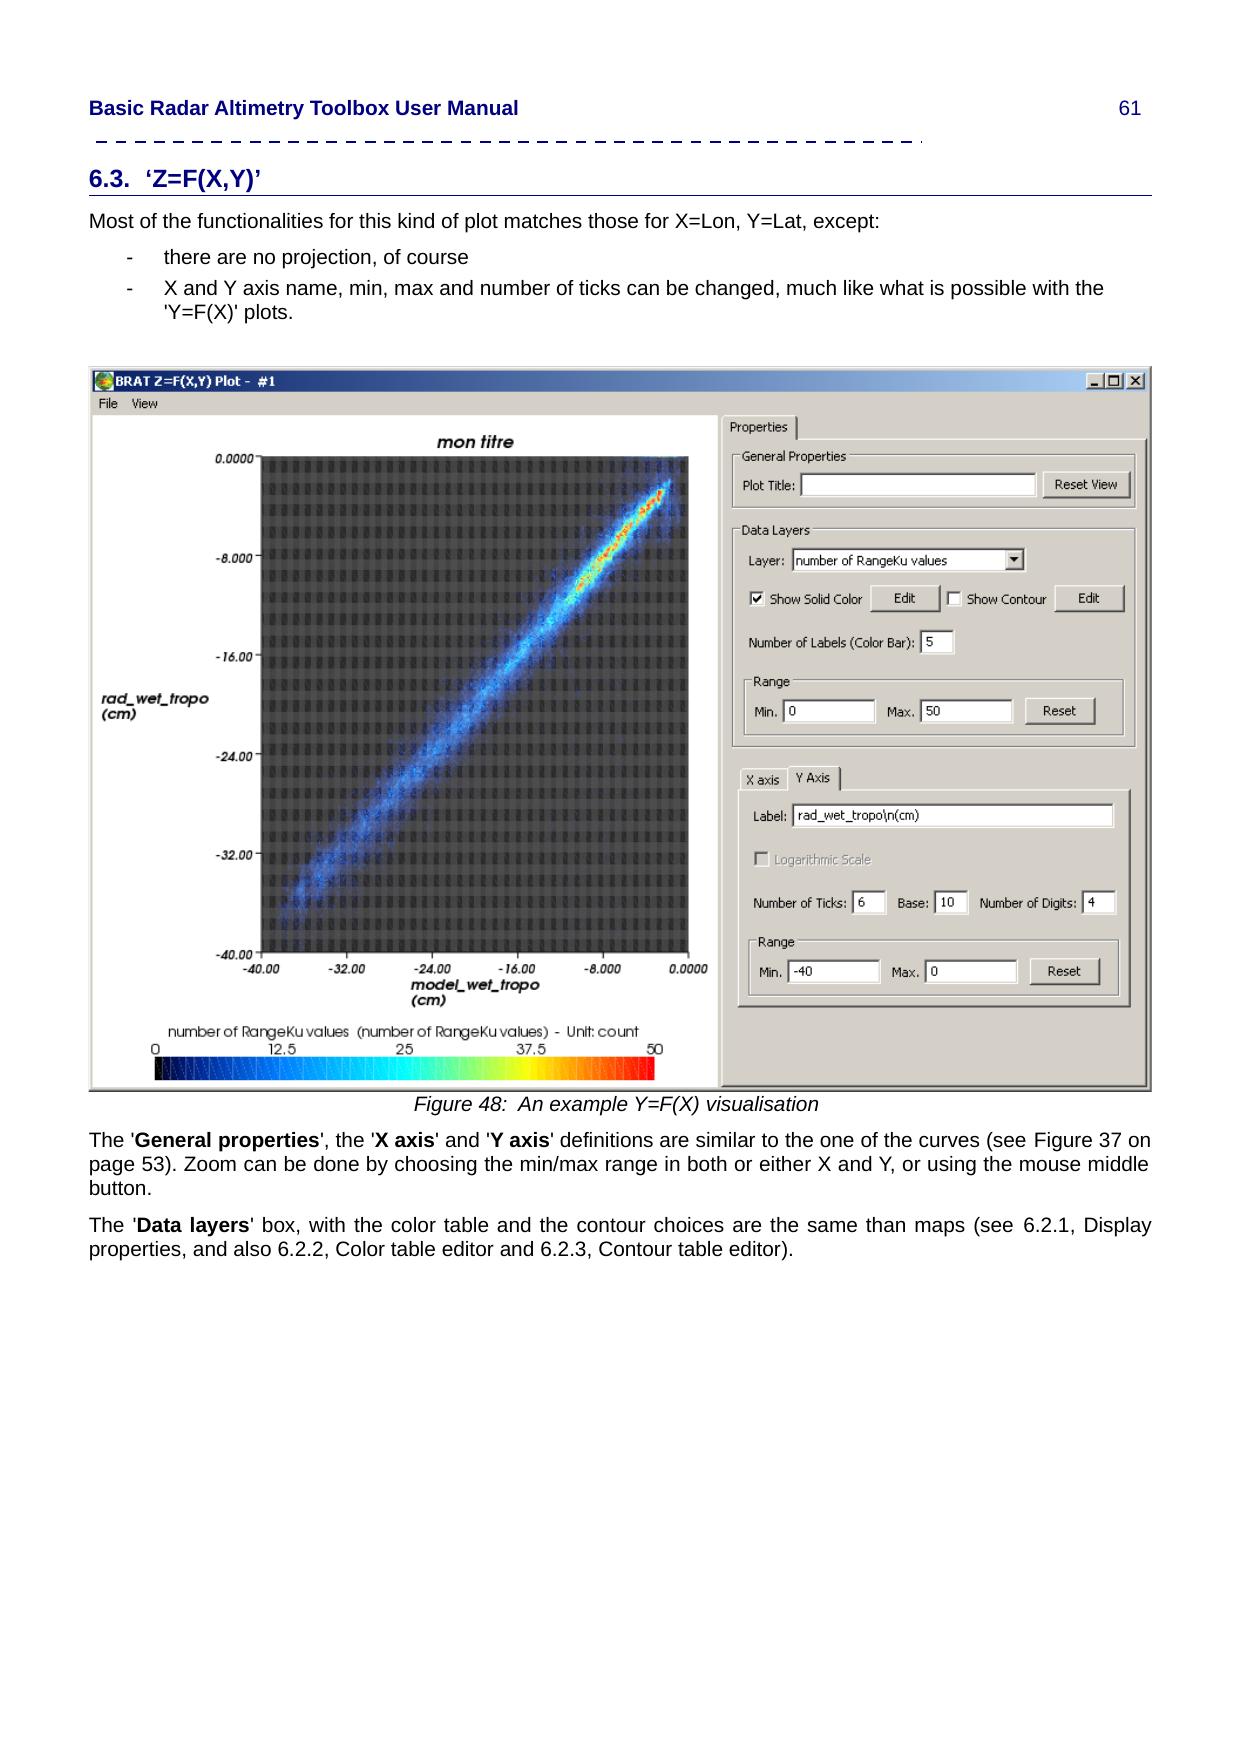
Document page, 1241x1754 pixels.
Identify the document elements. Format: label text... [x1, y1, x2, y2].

picture [88, 366, 1152, 1092]
text The 'General properties', the 'X axis' and 'Y axis' definitions are similar to the one of the curves (see Figure 37 on page 52). Zoom can be done by choosing the min/max range in both or either X and Y, or using the mouse middle button. [88, 1128, 1152, 1200]
subtitle ‘Z=F(X,Y)’ [88, 164, 1152, 196]
text Figure 48: An example Y=F(X) visualisation [88, 1092, 1152, 1116]
list there are no projection, of course [126, 245, 1152, 269]
text The 'Data layers' box, with the color table and the contour choices are the same than maps (see 6.2.1, Display properties, and also 6.2.2, Color table editor and 6.2.3, Contour table editor). [88, 1213, 1152, 1261]
list X and Y axis name, min, max and number of ticks can be changed, much like what is possible with the 'Y=F(X)' plots. [126, 276, 1152, 323]
text Most of the functionalities for this kind of plot matches those for X=Lon, Y=Lat, except: [88, 209, 1152, 233]
